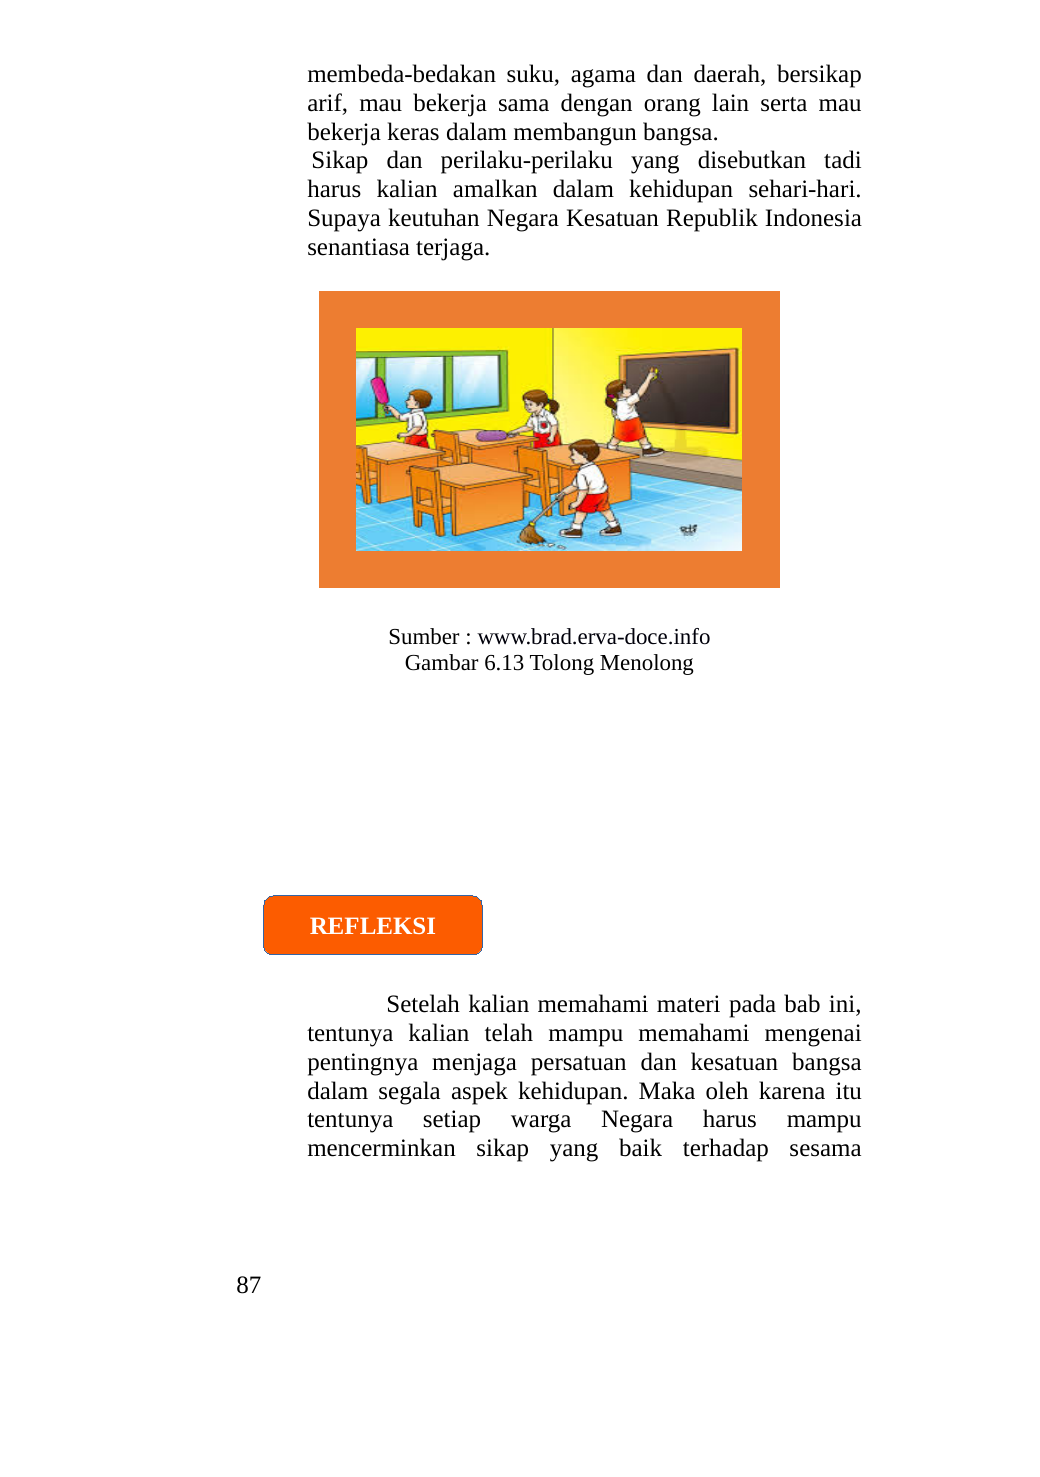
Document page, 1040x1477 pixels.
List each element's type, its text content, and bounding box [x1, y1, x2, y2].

text Sumber : www.brad.erva-doce.info [236, 623, 862, 649]
text membeda-bedakan suku, agama dan daerah, bersikap arif, mau bekerja sama dengan orang lain serta mau bekerja keras dalam membangun bangsa. [307, 59, 862, 145]
text Sikap dan perilaku-perilaku yang disebutkan tadi harus kalian amalkan dalam kehidupan sehari-hari. Supaya keutuhan Negara Kesatuan Republik Indonesia senantiasa terjaga. [307, 145, 862, 260]
picture [356, 328, 742, 551]
text Setelah kalian memahami materi pada bab ini, tentunya kalian telah mampu memahami mengenai pentingnya menjaga persatuan dan kesatuan bangsa dalam segala aspek kehidupan. Maka oleh karena itu tentunya setiap warga Negara harus mampu mencerminkan sikap yang baik terhadap sesama [307, 989, 862, 1162]
text Gambar 6.13 Tolong Menolong [236, 649, 862, 676]
